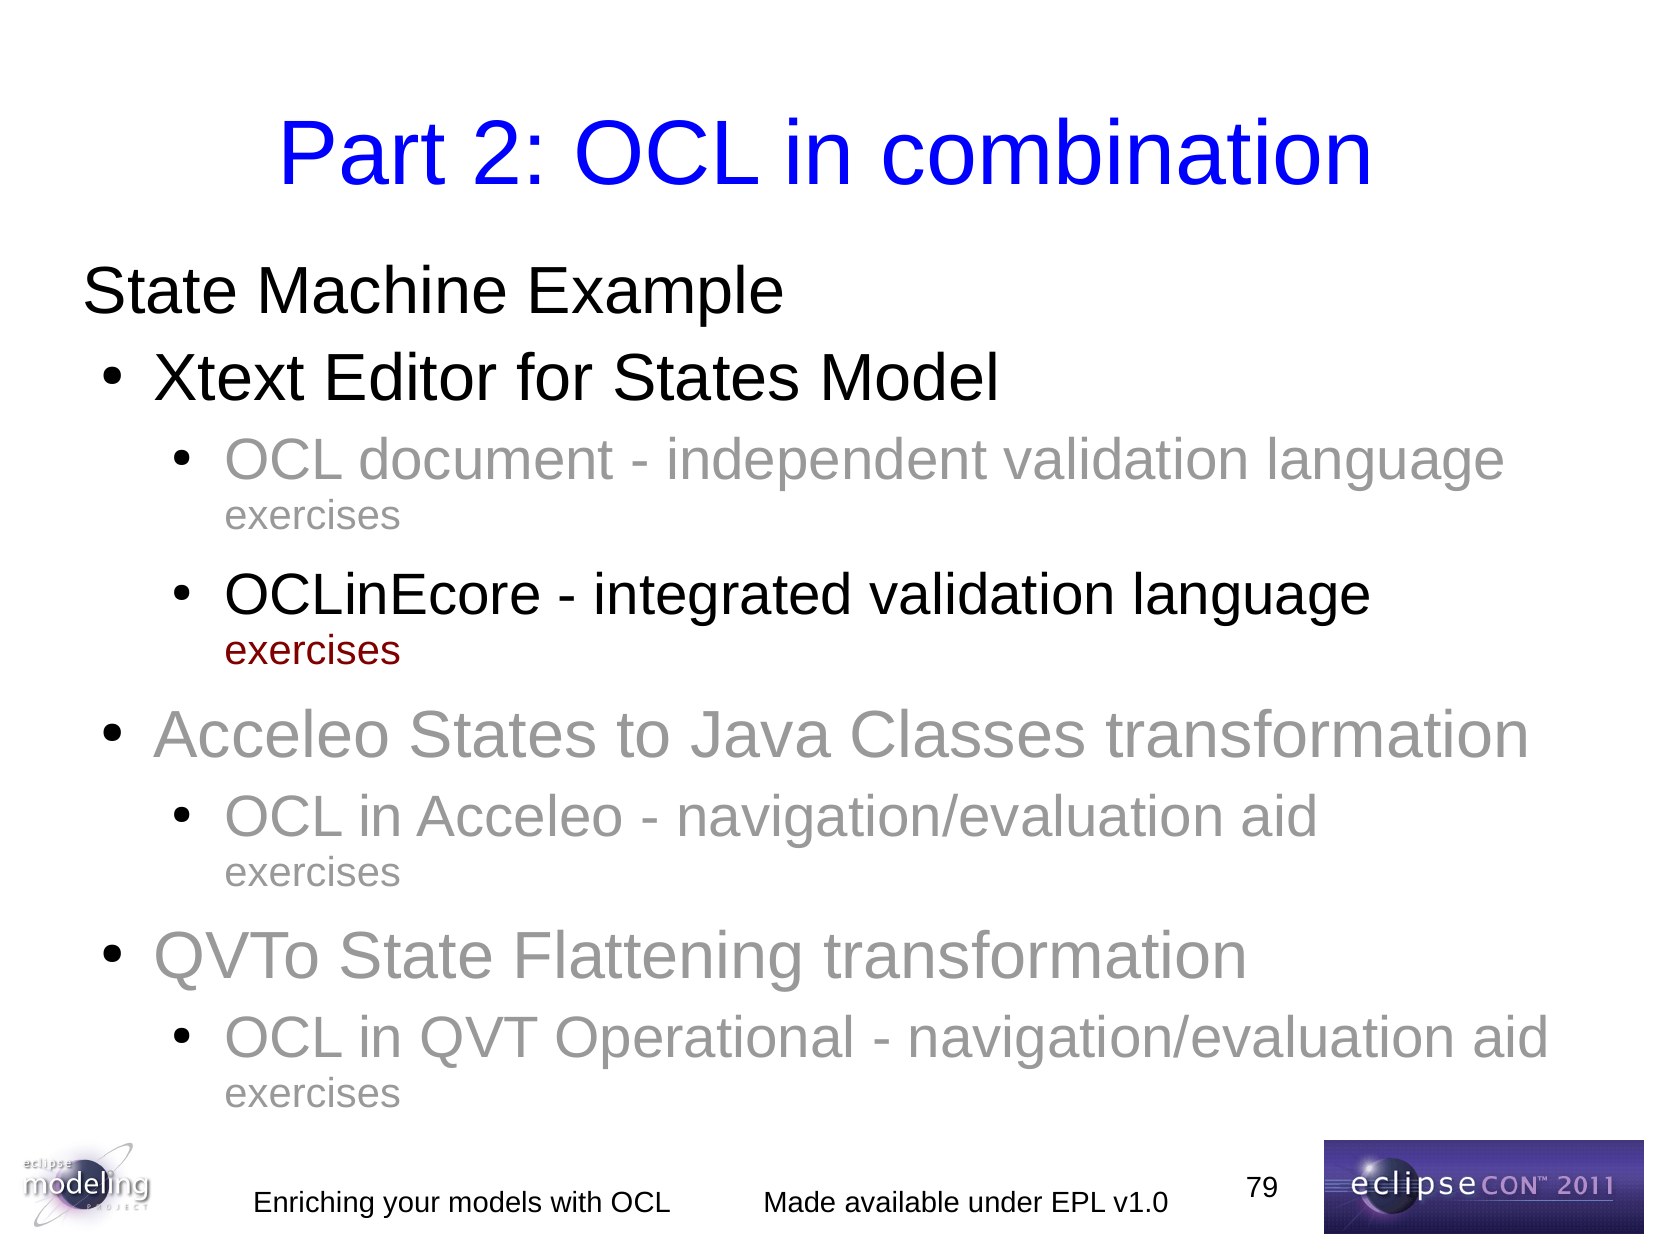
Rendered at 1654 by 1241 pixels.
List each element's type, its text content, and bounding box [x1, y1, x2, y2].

list State Machine Example Xtext Editor for States Model OCL document - independent validation language exercises OCLinEcore - integrated validation language exercises Acceleo States to Java Classes transformation OCL in Acceleo - navigation/evaluation aid exercises QVTo State Flattening transformation OCL in QVT Operational - navigation/evaluation aid exercises [82, 253, 1571, 1154]
picture [9, 1136, 156, 1235]
title Part 2: OCL in combination [82, 56, 1571, 250]
picture [1324, 1140, 1644, 1234]
